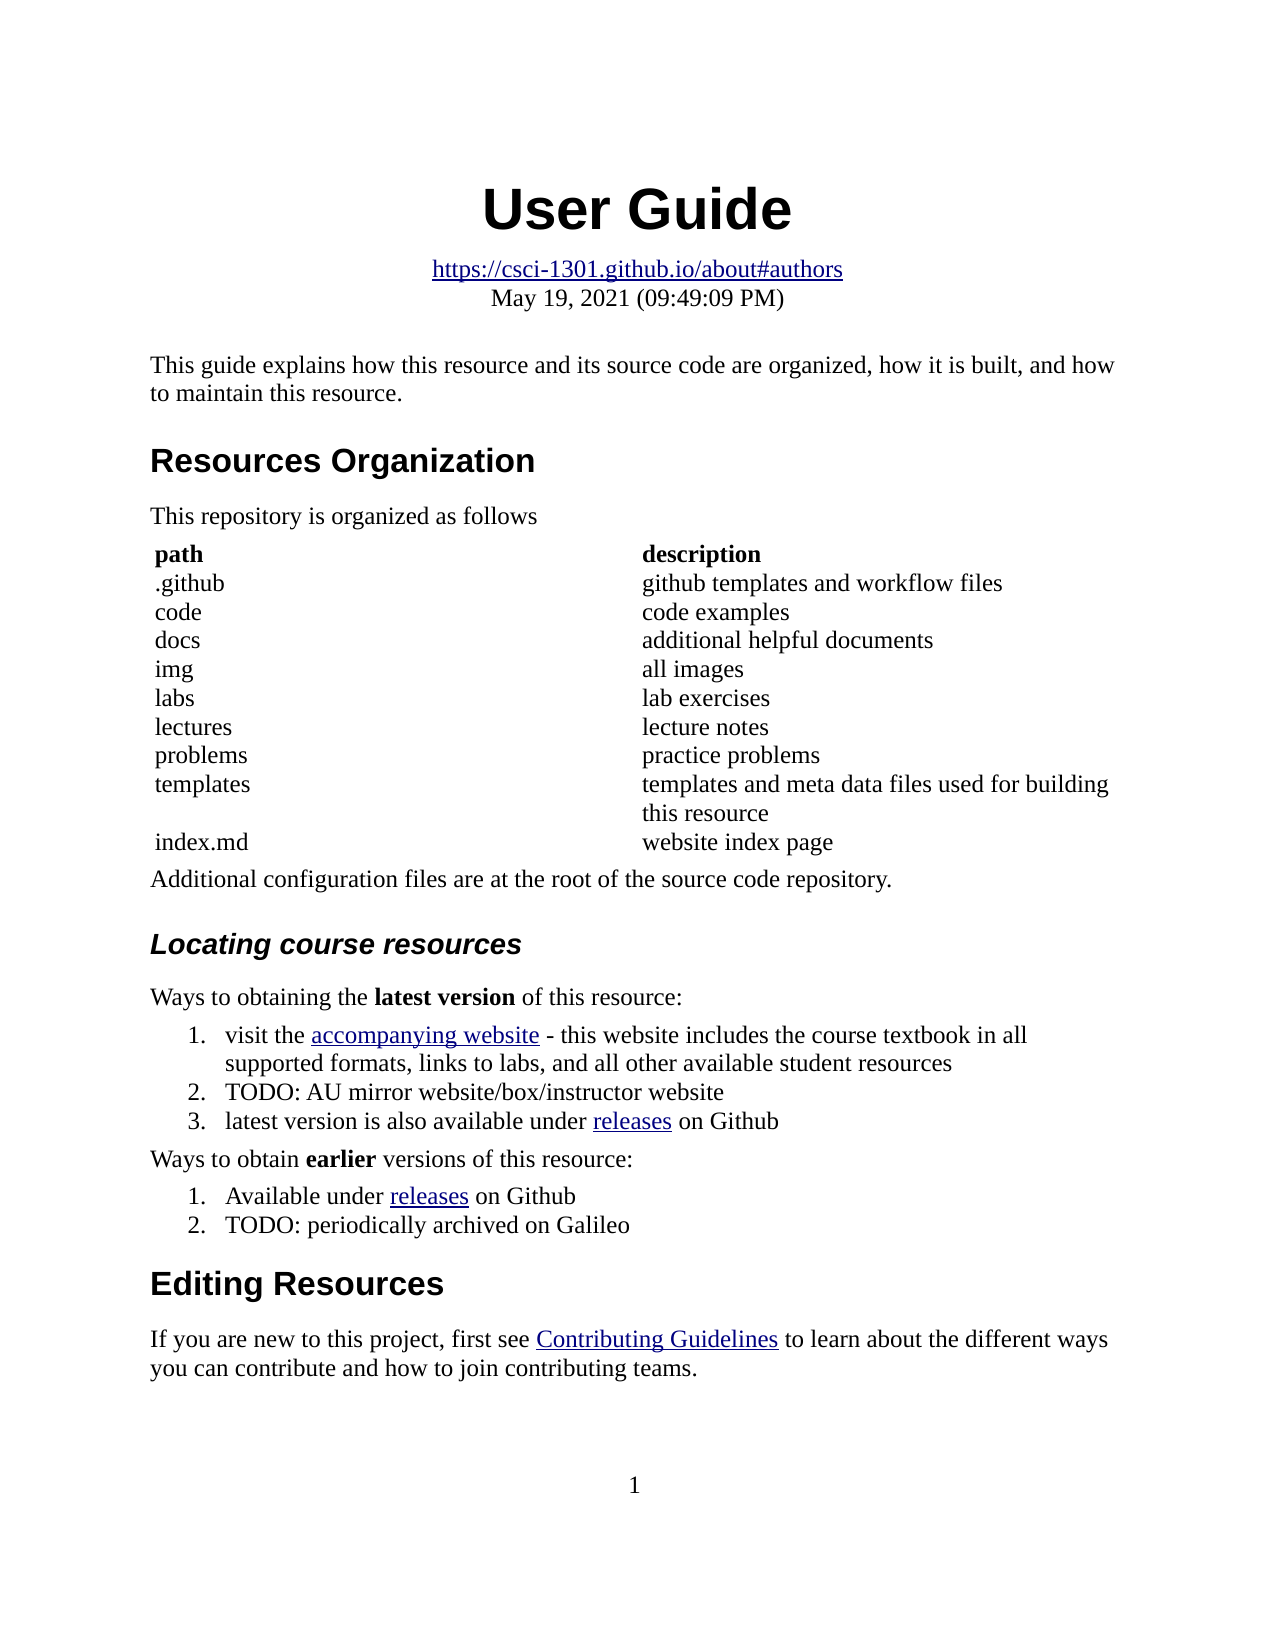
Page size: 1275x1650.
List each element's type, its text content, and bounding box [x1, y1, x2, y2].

list TODO: periodically archived on Galileo [187, 1210, 1125, 1239]
table_cell labs [150, 683, 637, 712]
list visit the accompanying website - this website includes the course textbook in all supported formats, links to labs, and all other available student resources [187, 1020, 1125, 1077]
list latest version is also available under releases on Github [187, 1106, 1125, 1135]
subtitle Editing Resources [150, 1264, 1125, 1302]
subtitle Resources Organization [150, 441, 1125, 480]
text https://csci-1301.github.io/about#authors [150, 254, 1125, 283]
table_cell additional helpful documents [638, 625, 1125, 654]
list Available under releases on Github [187, 1181, 1125, 1210]
table_cell templates and meta data files used for building this resource [638, 769, 1125, 827]
list TODO: AU mirror website/box/instructor website [187, 1077, 1125, 1106]
table_cell templates [150, 769, 637, 827]
table_cell lecture notes [638, 712, 1125, 740]
table_cell practice problems [638, 740, 1125, 769]
text This guide explains how this resource and its source code are organized, how it is built, and how to maintain this resource. [150, 350, 1125, 407]
table_cell code [150, 597, 637, 625]
table_cell code examples [638, 597, 1125, 625]
table_cell lab exercises [638, 683, 1125, 712]
table_cell .github [150, 568, 637, 597]
table_cell all images [638, 654, 1125, 683]
table_cell website index page [638, 827, 1125, 855]
text This repository is organized as follows [150, 501, 1125, 530]
table_cell docs [150, 625, 637, 654]
table_cell problems [150, 740, 637, 769]
title User Guide [150, 175, 1125, 242]
table_cell lectures [150, 712, 637, 740]
table_cell index.md [150, 827, 637, 855]
table_cell github templates and workflow files [638, 568, 1125, 597]
table_header path [150, 539, 637, 568]
text If you are new to this project, first see Contributing Guidelines to learn about the different ways you can contribute and how to join contributing teams. [150, 1324, 1125, 1381]
text Ways to obtaining the latest version of this resource: [150, 982, 1125, 1011]
subtitle Locating course resources [150, 927, 1125, 961]
text May 19, 2021 (09:49:09 PM) [150, 283, 1125, 312]
table_cell img [150, 654, 637, 683]
table_header description [638, 539, 1125, 568]
text Ways to obtain earlier versions of this resource: [150, 1144, 1125, 1172]
text Additional configuration files are at the root of the source code repository. [150, 864, 1125, 893]
